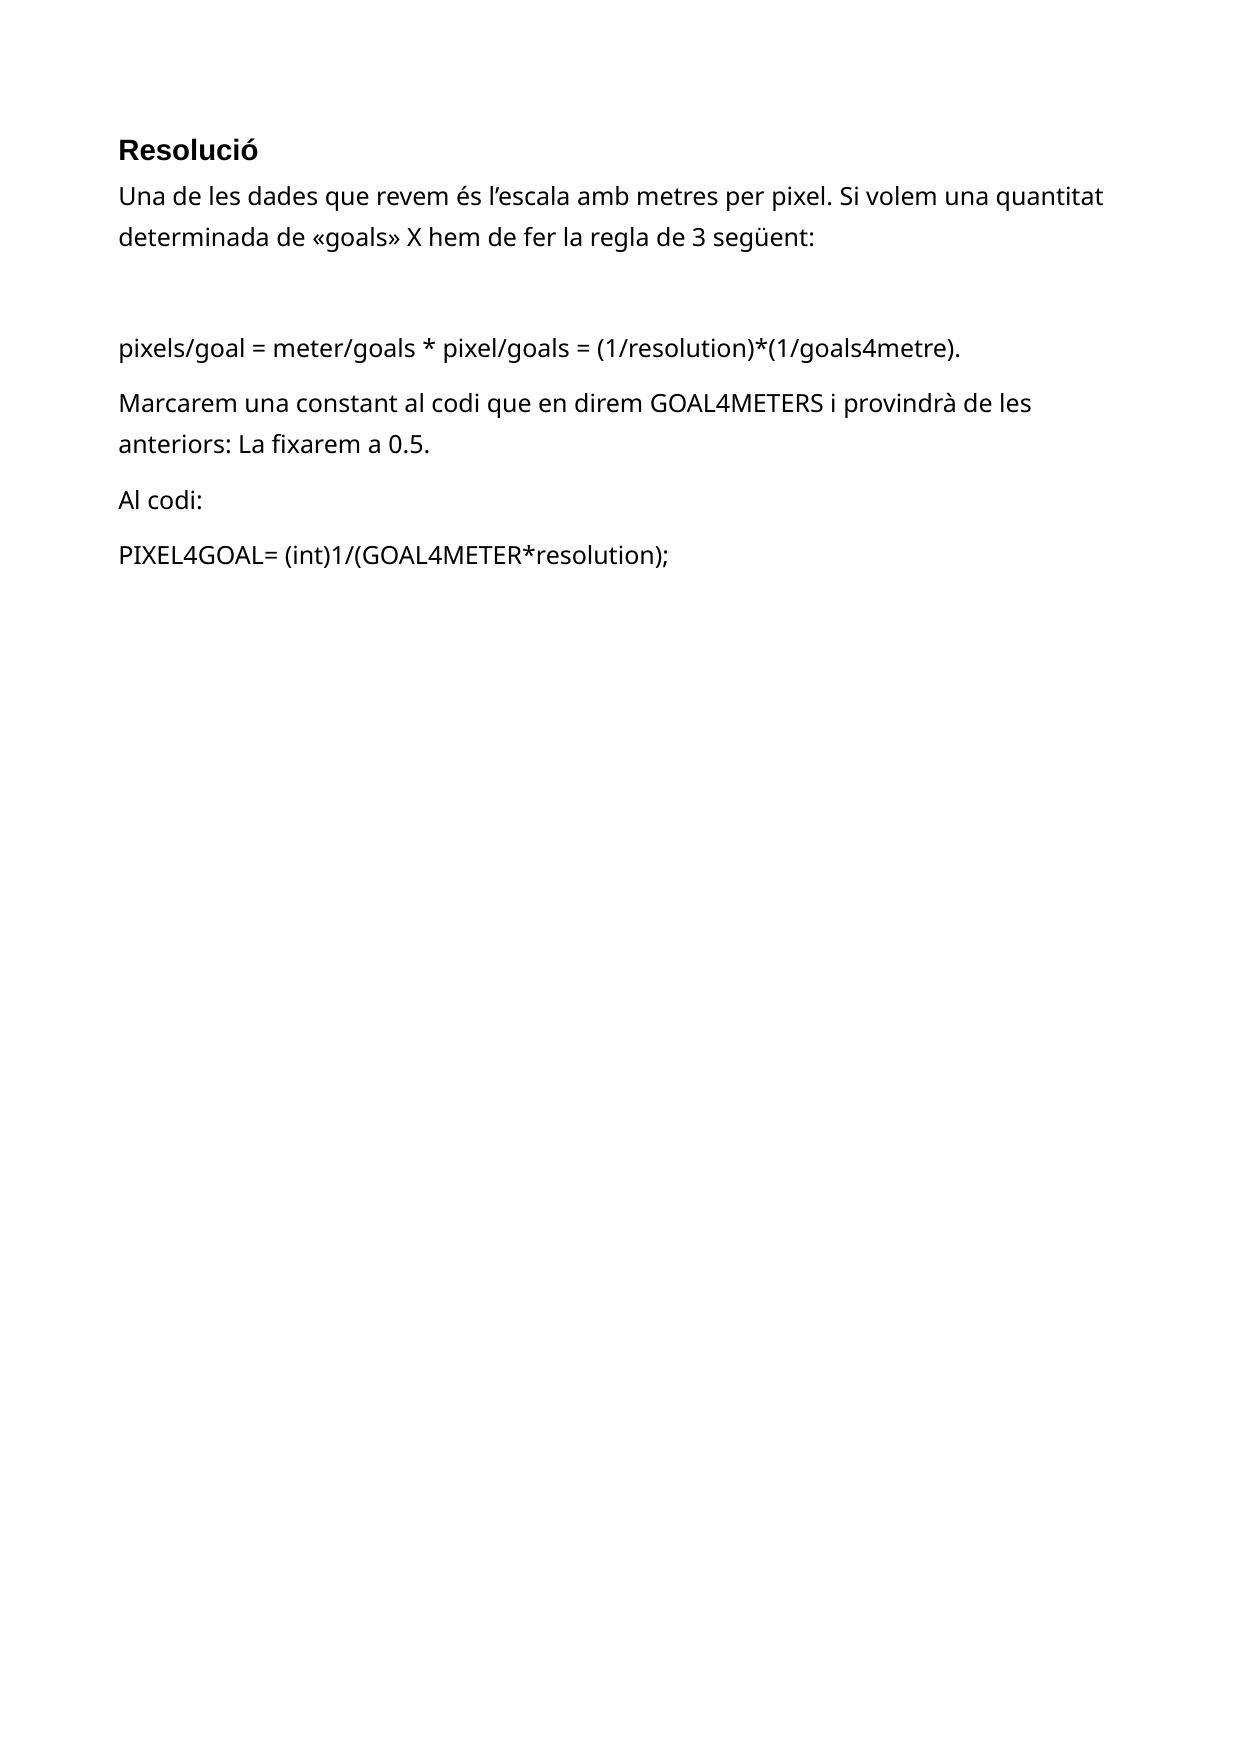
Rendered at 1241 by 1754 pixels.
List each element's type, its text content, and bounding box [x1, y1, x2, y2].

subtitle Resolució [118, 133, 1122, 166]
text Marcarem una constant al codi que en direm GOAL4METERS i provindrà de les anteriors: La fixarem a 0.5. [118, 386, 1122, 461]
text Al codi: [118, 482, 1122, 516]
text Una de les dades que revem és l’escala amb metres per pixel. Si volem una quantitat determinada de «goals» X hem de fer la regla de 3 següent: [118, 179, 1122, 254]
text pixels/goal = meter/goals * pixel/goals = (1/resolution)*(1/goals4metre). [118, 331, 1122, 365]
text PIXEL4GOAL= (int)1/(GOAL4METER*resolution); [118, 538, 1122, 572]
